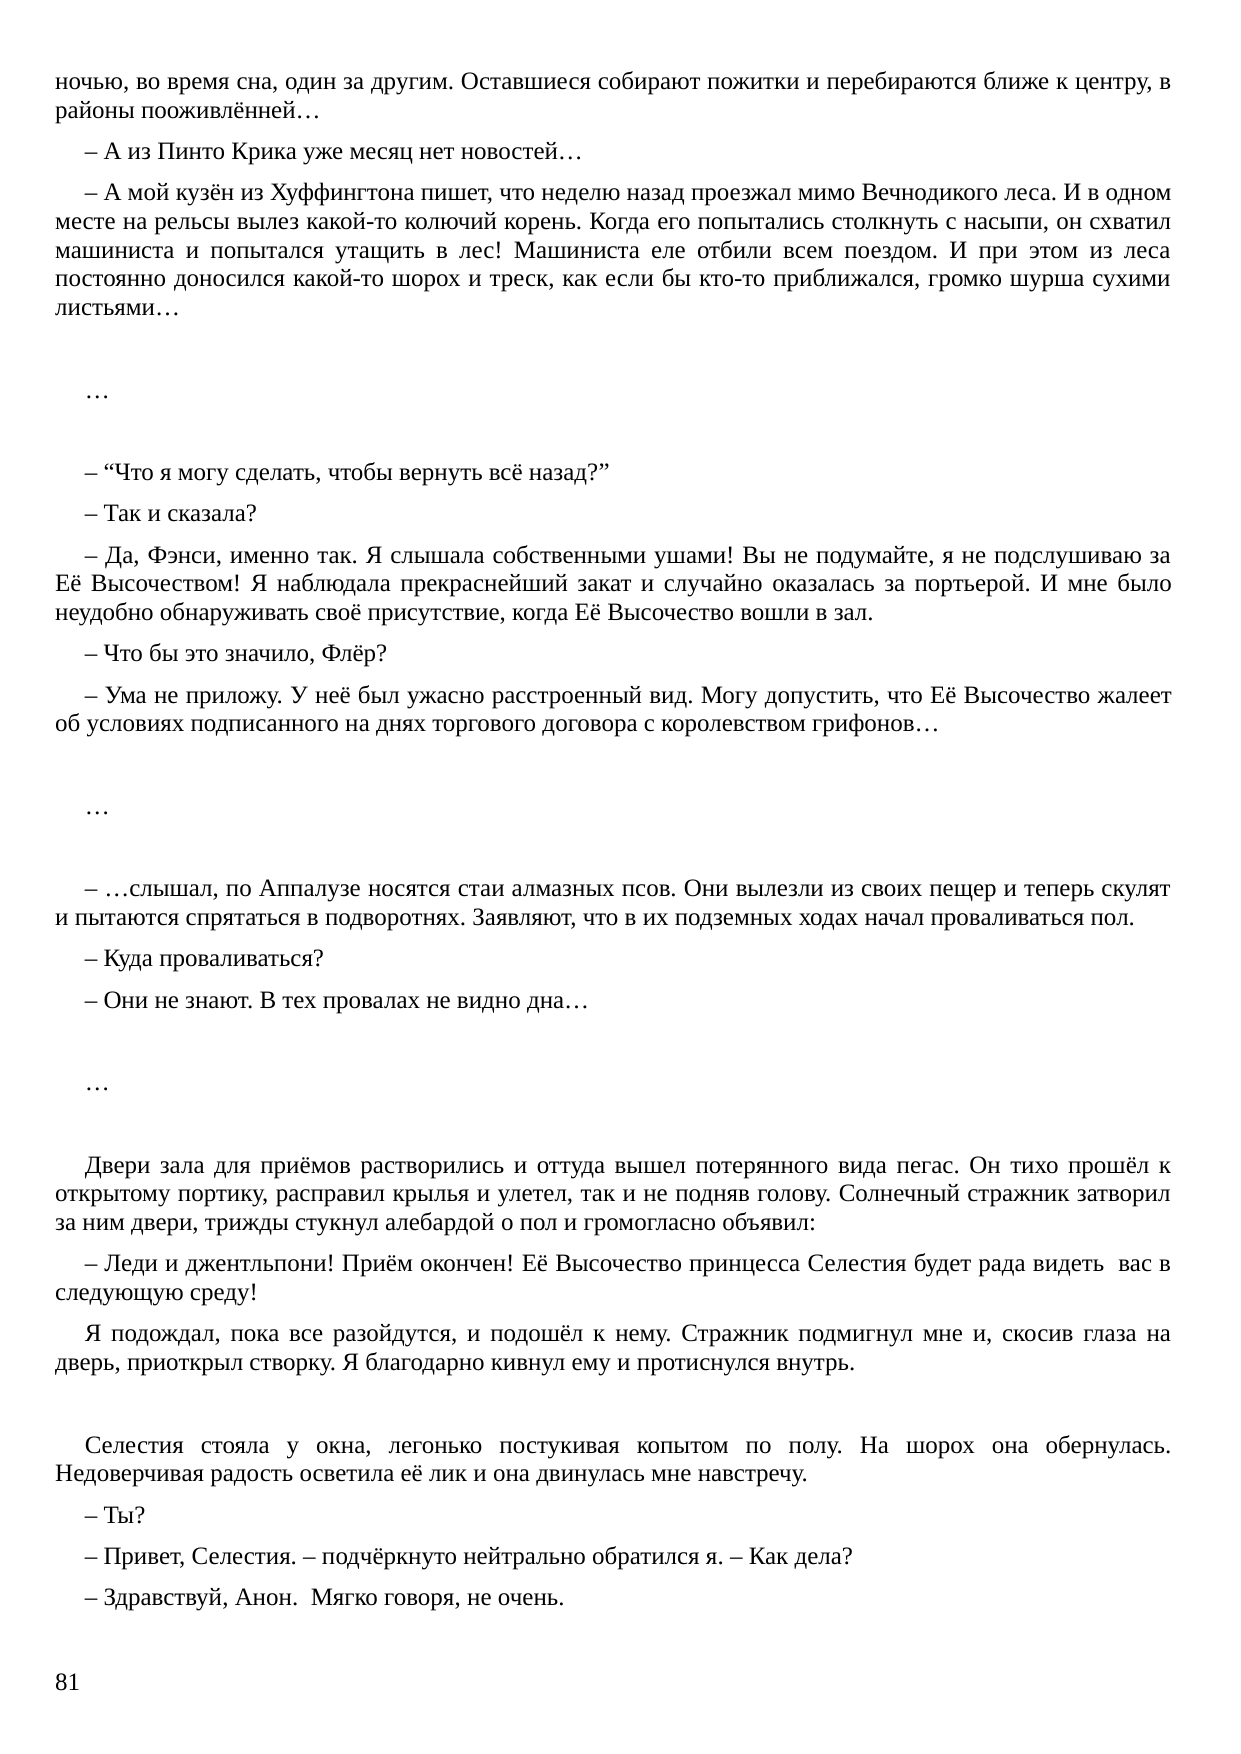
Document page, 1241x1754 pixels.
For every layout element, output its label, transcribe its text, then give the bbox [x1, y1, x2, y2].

text – Что бы это значило, Флёр? [55, 638, 1173, 667]
text – …слышал, по Аппалузе носятся стаи алмазных псов. Они вылезли из своих пещер и теперь скулят и пытаются спрятаться в подворотнях. Заявляют, что в их подземных ходах начал проваливаться пол. [55, 873, 1173, 931]
text – Куда проваливаться? [55, 943, 1173, 972]
text – Да, Фэнси, именно так. Я слышала собственными ушами! Вы не подумайте, я не подслушиваю за Её Высочеством! Я наблюдала прекраснейший закат и случайно оказалась за портьерой. И мне было неудобно обнаруживать своё присутствие, когда Её Высочество вошли в зал. [55, 540, 1173, 626]
text – Здравствуй, Анон. Мягко говоря, не очень. [55, 1582, 1173, 1611]
text … [55, 375, 1173, 403]
text – Привет, Селестия. – подчёркнуто нейтрально обратился я. – Как дела? [55, 1541, 1173, 1570]
text – “Что я могу сделать, чтобы вернуть всё назад?” [55, 457, 1173, 486]
text – Ты? [55, 1500, 1173, 1528]
text ночью, во время сна, один за другим. Оставшиеся собирают пожитки и перебираются ближе к центру, в районы пооживлённей… [55, 66, 1173, 123]
text Двери зала для приёмов растворились и оттуда вышел потерянного вида пегас. Он тихо прошёл к открытому портику, расправил крылья и улетел, так и не подняв голову. Солнечный стражник затворил за ним двери, трижды стукнул алебардой о пол и громогласно объявил: [55, 1150, 1173, 1236]
text Селестия стояла у окна, легонько постукивая копытом по полу. На шорох она обернулась. Недоверчивая радость осветила её лик и она двинулась мне навстречу. [55, 1430, 1173, 1487]
text – Так и сказала? [55, 498, 1173, 527]
text Я подождал, пока все разойдутся, и подошёл к нему. Стражник подмигнул мне и, скосив глаза на дверь, приоткрыл створку. Я благодарно кивнул ему и протиснулся внутрь. [55, 1318, 1173, 1376]
text … [55, 791, 1173, 820]
text – Они не знают. В тех провалах не видно дна… [55, 985, 1173, 1013]
text – А из Пинто Крика уже месяц нет новостей… [55, 136, 1173, 165]
text – А мой кузён из Хуффингтона пишет, что неделю назад проезжал мимо Вечнодикого леса. И в одном месте на рельсы вылез какой-то колючий корень. Когда его попытались столкнуть с насыпи, он схватил машиниста и попытался утащить в лес! Машиниста еле отбили всем поездом. И при этом из леса постоянно доносился какой-то шорох и треск, как если бы кто-то приближался, громко шурша сухими листьями… [55, 177, 1173, 321]
text … [55, 1067, 1173, 1096]
text – Леди и джентльпони! Приём окончен! Её Высочество принцесса Селестия будет рада видеть вас в следующую среду! [55, 1248, 1173, 1306]
text – Ума не приложу. У неё был ужасно расстроенный вид. Могу допустить, что Её Высочество жалеет об условиях подписанного на днях торгового договора с королевством грифонов… [55, 680, 1173, 737]
